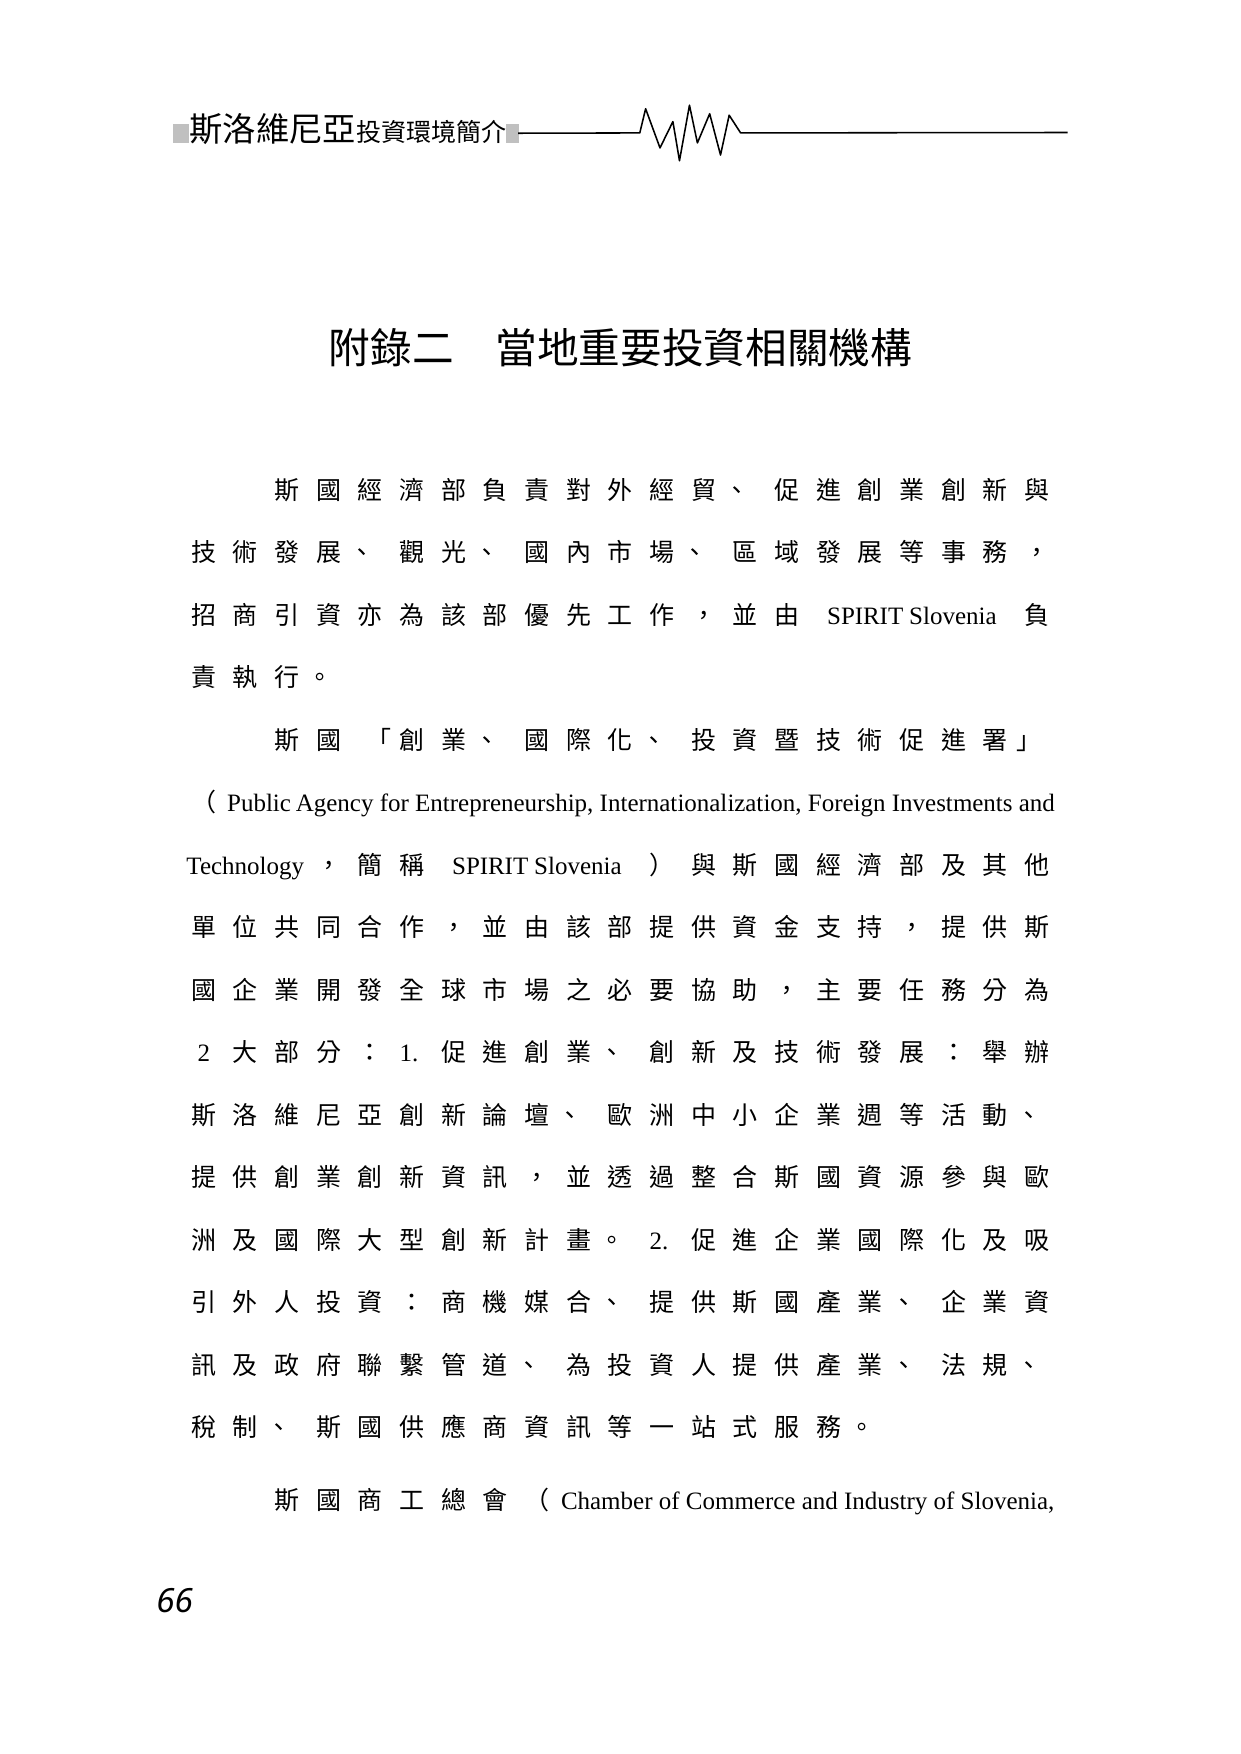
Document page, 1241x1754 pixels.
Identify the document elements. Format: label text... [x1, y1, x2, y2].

text 斯國「創業、國際化、投資暨技術促進署」（Public Agency for Entrepreneurship, Internationalization, Foreign Investments and Technology，簡稱SPIRIT Slovenia）與斯國經濟部及其他單位共同合作，並由該部提供資金支持，提供斯國企業開發全球市場之必要協助，主要任務分為2大部分：1. 促進創業、創新及技術發展：舉辦斯洛維尼亞創新論壇、歐洲中小企業週等活動、提供創業創新資訊，並透過整合斯國資源參與歐洲及國際大型創新計畫。2. 促進企業國際化及吸引外人投資：商機媒合、提供斯國產業、企業資訊及政府聯繫管道、為投資人提供產業、法規、稅制、斯國供應商資訊等一站式服務。 [183, 697, 1058, 1447]
text 斯國經濟部負責對外經貿、促進創業創新與技術發展、觀光、國內市場、區域發展等事務，招商引資亦為該部優先工作，並由SPIRIT Slovenia負責執行。 [183, 447, 1058, 697]
text 附錄二 當地重要投資相關機構 [183, 304, 1058, 366]
text 斯國商工總會（Chamber of Commerce and Industry of Slovenia, [183, 1447, 1058, 1509]
